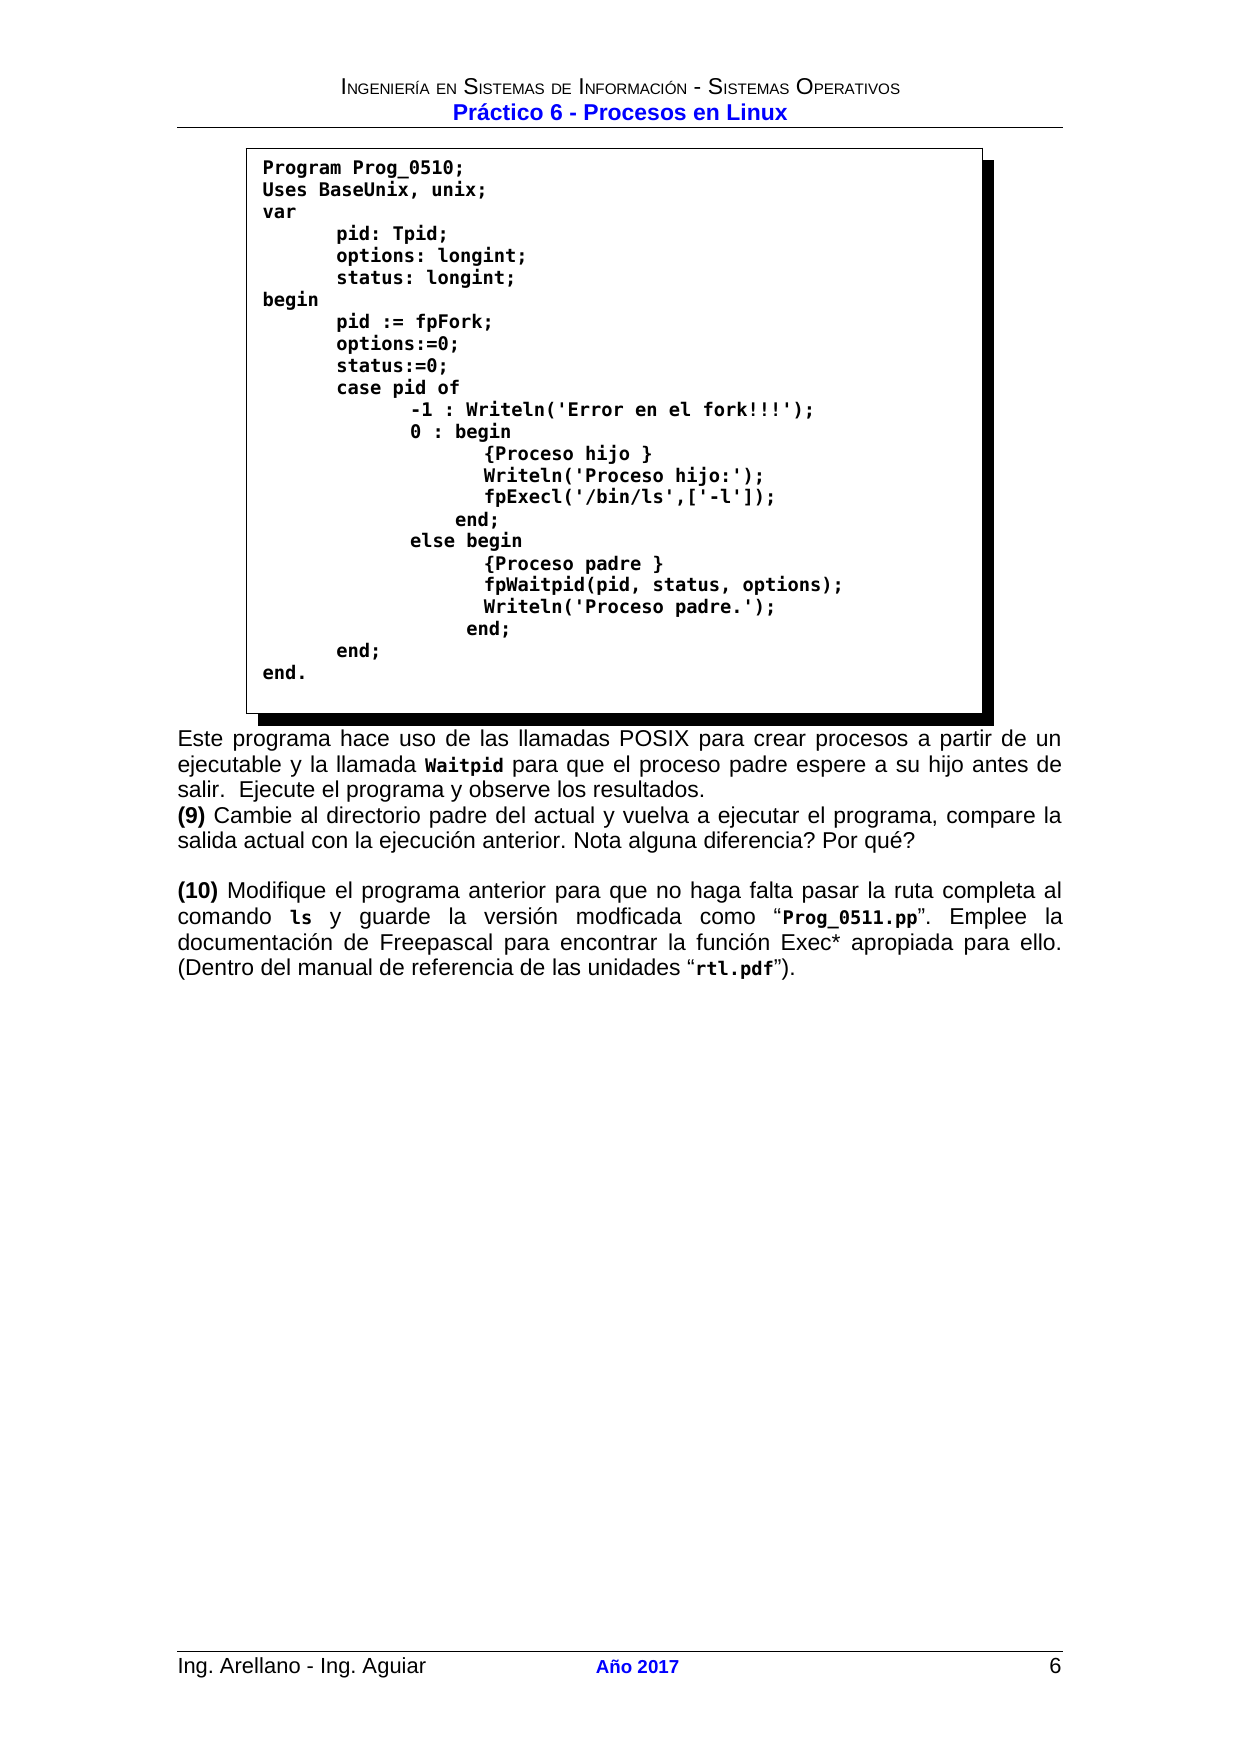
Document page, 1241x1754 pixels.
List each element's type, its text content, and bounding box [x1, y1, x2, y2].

text {Proceso padre } [262, 552, 965, 574]
text Writeln('Proceso hijo:'); [262, 464, 965, 486]
text (9) Cambie al directorio padre del actual y vuelva a ejecutar el programa, compare la salida actual con la ejecución anterior. Nota alguna diferencia? Por qué? [177, 802, 1063, 853]
text case pid of [262, 377, 965, 398]
text end; [262, 618, 965, 640]
text (10) Modifique el programa anterior para que no haga falta pasar la ruta completa al comando ls y guarde la versión modficada como “Prog_0511.pp”. Emplee la documentación de Freepascal para encontrar la función Exec* apropiada para ello. (Dentro del manual de referencia de las unidades “rtl.pdf”). [177, 878, 1063, 980]
text begin [262, 289, 965, 311]
text pid: Tpid; [262, 223, 965, 245]
text Program Prog_0510; [262, 157, 965, 179]
text fpWaitpid(pid, status, options); [262, 574, 965, 596]
text options:=0; [262, 333, 965, 354]
text 0 : begin [262, 421, 965, 442]
text {Proceso hijo } [262, 442, 965, 464]
text pid := fpFork; [262, 311, 965, 333]
text options: longint; [262, 245, 965, 267]
text end. [262, 662, 965, 684]
text -1 : Writeln('Error en el fork!!!'); [262, 398, 965, 421]
text else begin [262, 530, 965, 552]
text fpExecl('/bin/ls',['-l']); [262, 486, 965, 508]
text end; [262, 640, 965, 662]
text var [262, 201, 965, 223]
text status: longint; [262, 267, 965, 289]
text Uses BaseUnix, unix; [262, 179, 965, 201]
text Writeln('Proceso padre.'); [262, 596, 965, 618]
text status:=0; [262, 354, 965, 377]
text end; [262, 508, 965, 530]
text Este programa hace uso de las llamadas POSIX para crear procesos a partir de un ejecutable y la llamada Waitpid para que el proceso padre espere a su hijo antes de salir. Ejecute el programa y observe los resultados. [177, 148, 1063, 802]
